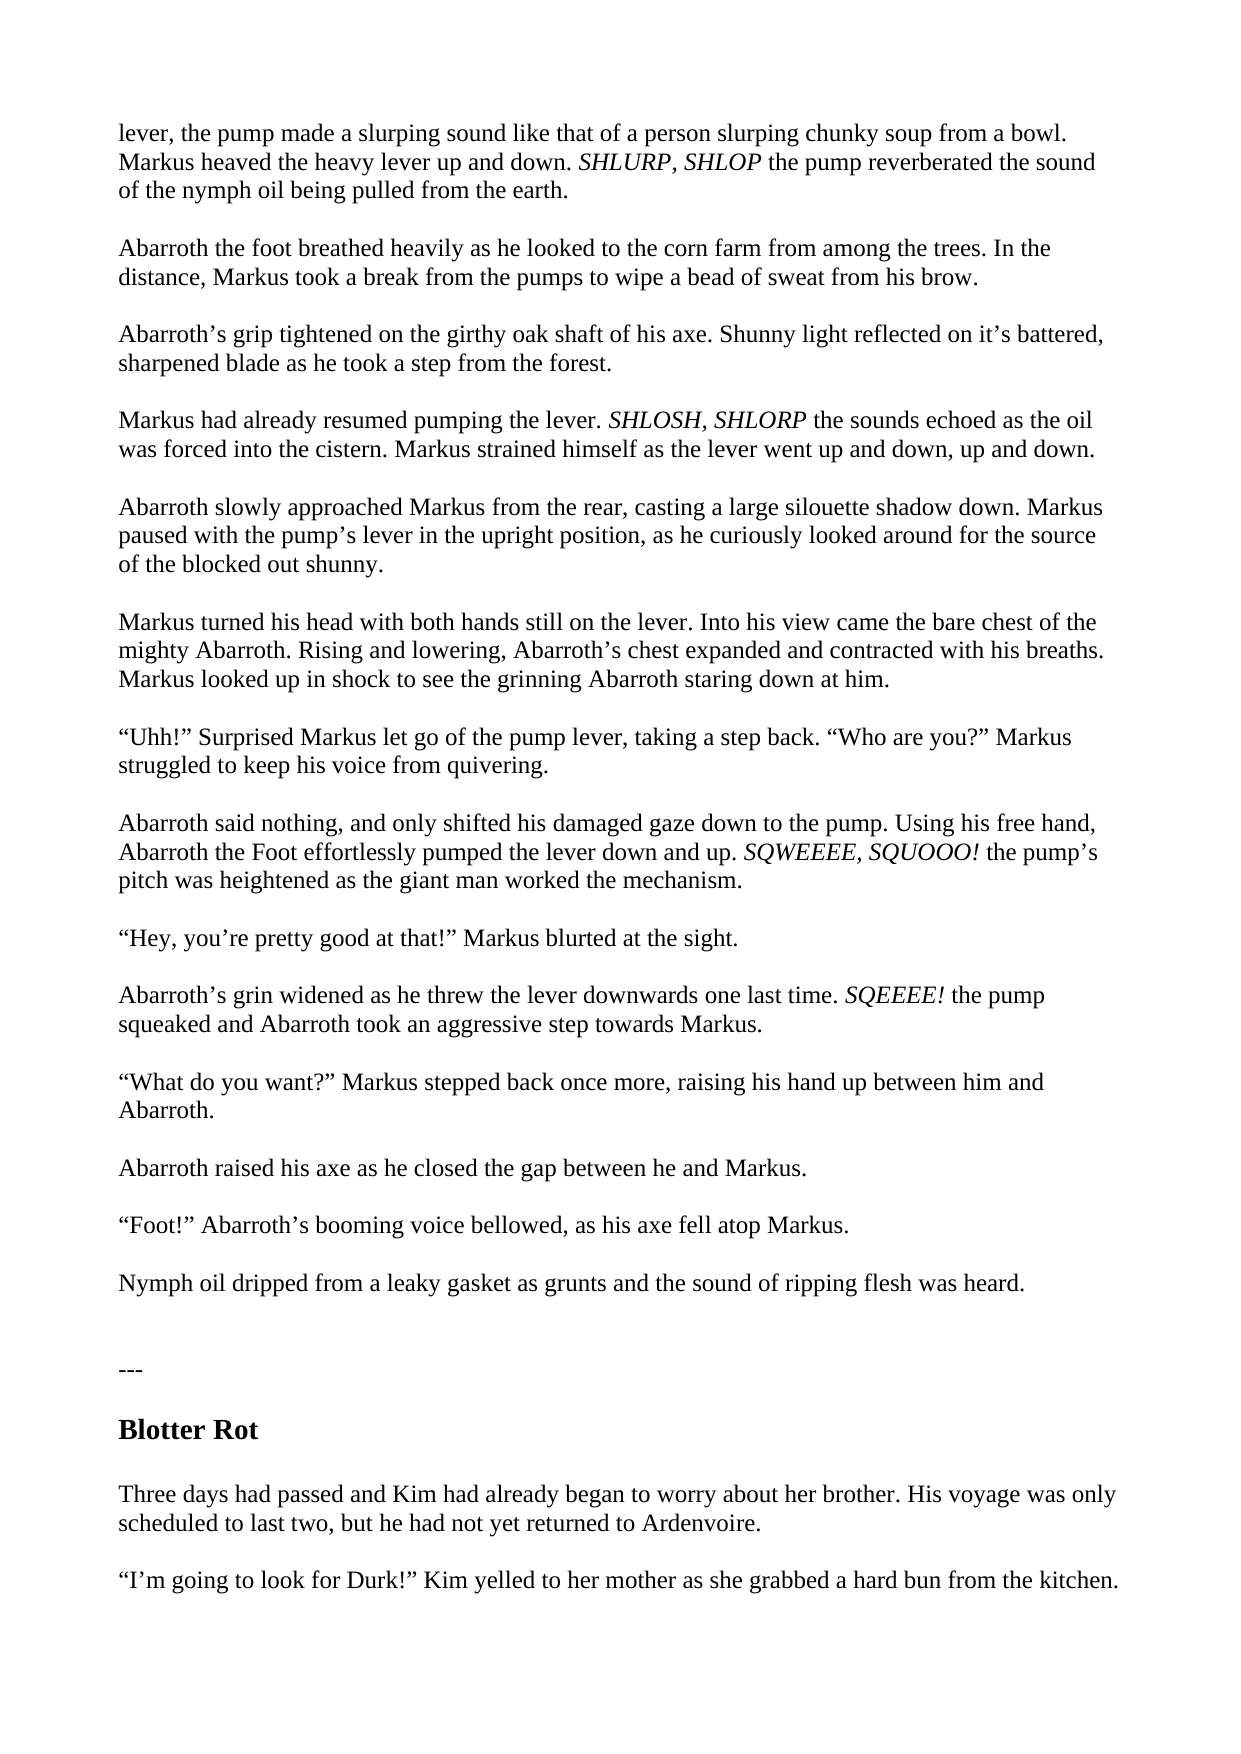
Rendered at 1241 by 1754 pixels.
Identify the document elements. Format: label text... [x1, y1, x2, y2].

text --- [118, 1354, 1122, 1383]
text lever, the pump made a slurping sound like that of a person slurping chunky soup from a bowl. Markus heaved the heavy lever up and down. SHLURP, SHLOP the pump reverberated the sound of the nymph oil being pulled from the earth. [118, 118, 1122, 204]
text “Foot!” Abarroth’s booming voice bellowed, as his axe fell atop Markus. [118, 1211, 1122, 1239]
text Abarroth slowly approached Markus from the rear, casting a large silouette shadow down. Markus paused with the pump’s lever in the upright position, as he curiously looked around for the source of the blocked out shunny. [118, 492, 1122, 578]
text Markus had already resumed pumping the lever. SHLOSH, SHLORP the sounds echoed as the oil was forced into the cistern. Markus strained himself as the lever went up and down, up and down. [118, 406, 1122, 463]
text Three days had passed and Kim had already began to worry about her brother. His voyage was only scheduled to last two, but he had not yet returned to Ardenvoire. [118, 1479, 1122, 1536]
text “What do you want?” Markus stepped back once more, raising his hand up between him and Abarroth. [118, 1067, 1122, 1124]
text Abarroth said nothing, and only shifted his damaged gaze down to the pump. Using his free hand, Abarroth the Foot effortlessly pumped the lever down and up. SQWEEEE, SQUOOO! the pump’s pitch was heightened as the giant man worked the mechanism. [118, 808, 1122, 894]
text “Hey, you’re pretty good at that!” Markus blurted at the sight. [118, 923, 1122, 952]
text Abarroth’s grip tightened on the girthy oak shaft of his axe. Shunny light reflected on it’s battered, sharpened blade as he took a step from the forest. [118, 319, 1122, 377]
text “Uhh!” Surprised Markus let go of the pump lever, taking a step back. “Who are you?” Markus struggled to keep his voice from quivering. [118, 722, 1122, 779]
text Abarroth raised his axe as he closed the gap between he and Markus. [118, 1153, 1122, 1182]
text Nymph oil dripped from a leaky gasket as grunts and the sound of ripping flesh was heard. [118, 1268, 1122, 1297]
text “I’m going to look for Durk!” Kim yelled to her mother as she grabbed a hard bun from the kitchen. [118, 1565, 1122, 1594]
text Markus turned his head with both hands still on the lever. Into his view came the bare chest of the mighty Abarroth. Rising and lowering, Abarroth’s chest expanded and contracted with his breaths. Markus looked up in shock to see the grinning Abarroth staring down at him. [118, 578, 1122, 693]
subtitle Blotter Rot [118, 1412, 1122, 1445]
text Abarroth the foot breathed heavily as he looked to the corn farm from among the trees. In the distance, Markus took a break from the pumps to wipe a bead of sweat from his brow. [118, 233, 1122, 291]
text Abarroth’s grin widened as he threw the lever downwards one last time. SQEEEE! the pump squeaked and Abarroth took an aggressive step towards Markus. [118, 981, 1122, 1038]
